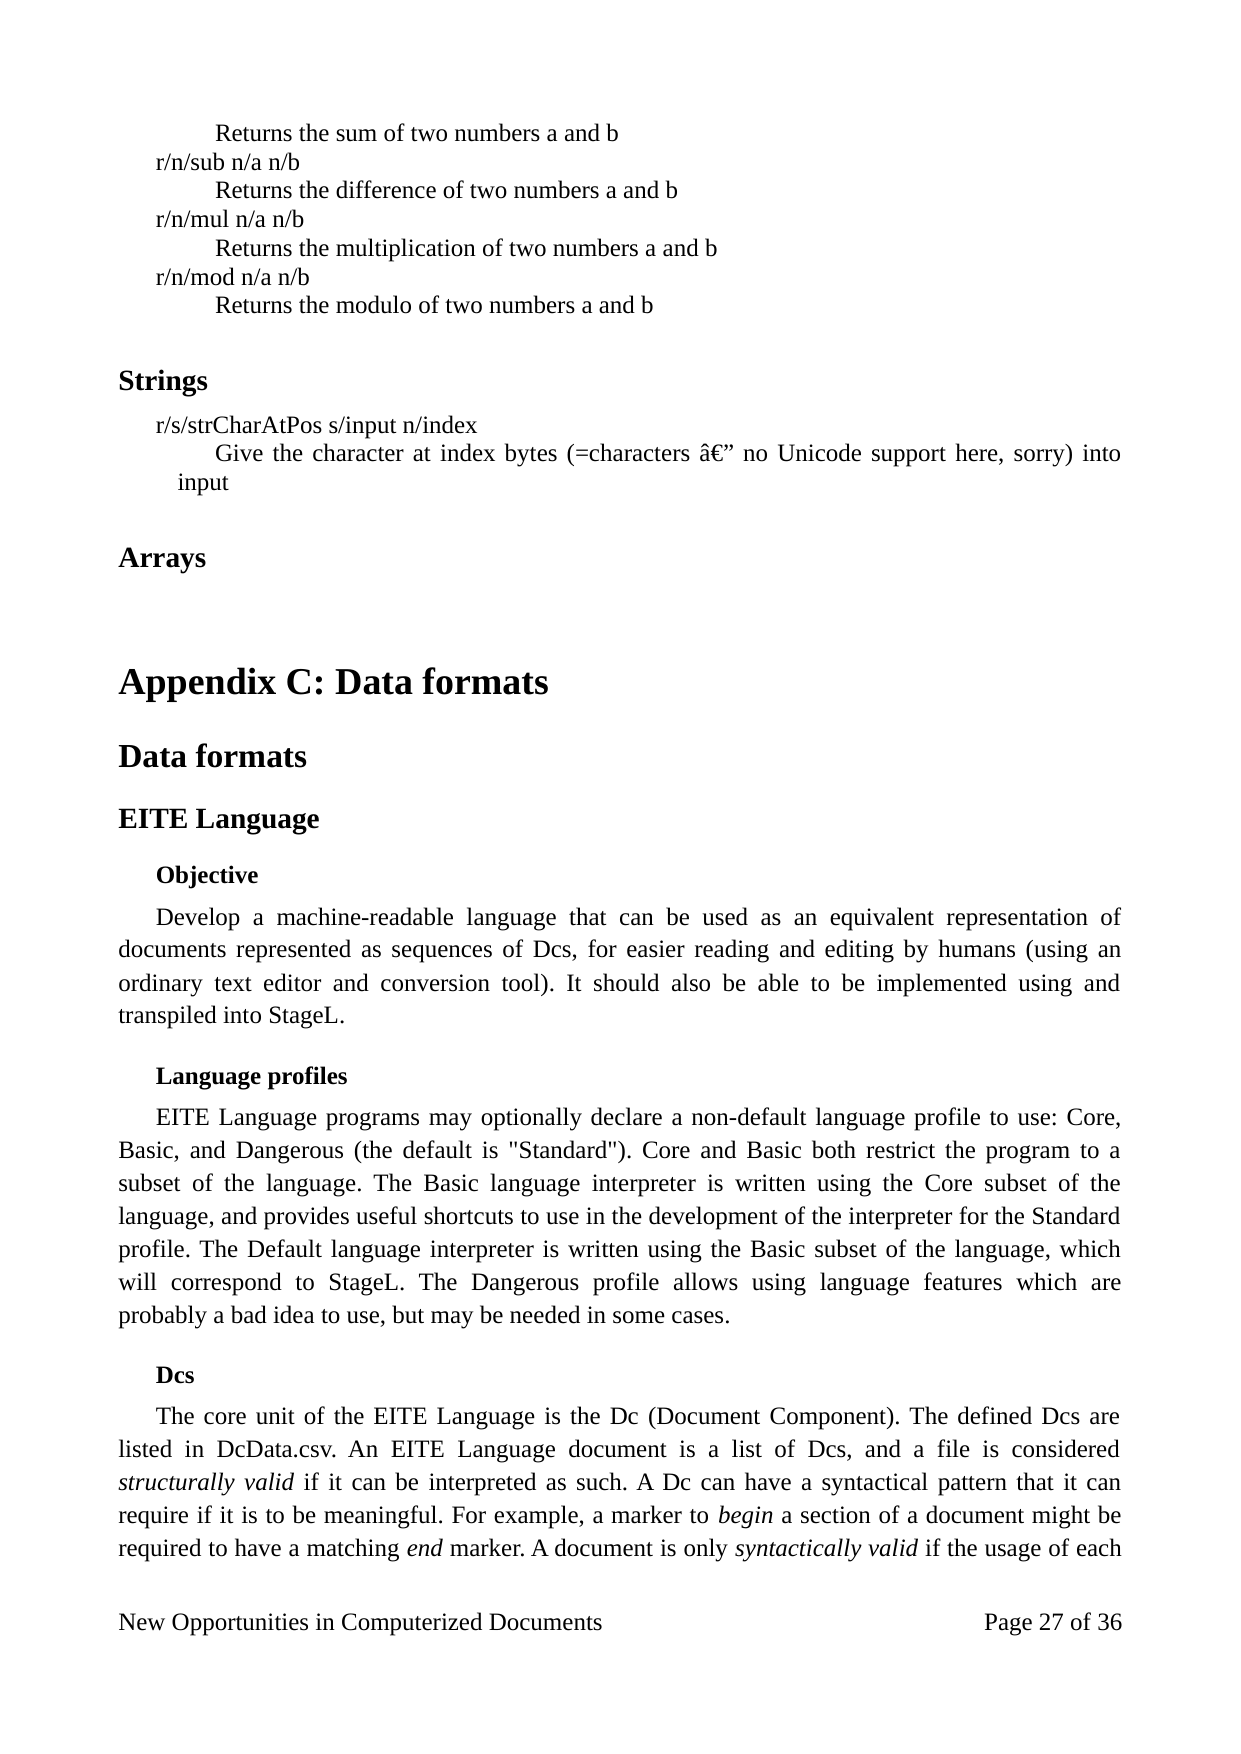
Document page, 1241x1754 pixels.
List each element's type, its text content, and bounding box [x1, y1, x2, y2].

subtitle Language profiles [118, 1061, 1122, 1089]
subtitle r/n/mod n/a n/b [118, 262, 1122, 291]
subtitle Strings [118, 363, 1122, 397]
text Develop a machine-readable language that can be used as an equivalent representation of documents represented as sequences of Dcs, for easier reading and editing by humans (using an ordinary text editor and conversion tool). It should also be able to be implemented using and transpiled into StageL. [118, 902, 1122, 1029]
text The core unit of the EITE Language is the Dc (Document Component). The defined Dcs are listed in DcData.csv. An EITE Language document is a list of Dcs, and a file is considered structurally valid if it can be interpreted as such. A Dc can have a syntactical pattern that it can require if it is to be meaningful. For example, a marker to begin a section of a document might be required to have a matching end marker. A document is only syntactically valid if the usage of each [118, 1401, 1122, 1562]
subtitle EITE Language [118, 802, 1122, 835]
subtitle Appendix C: Data formats [118, 659, 1122, 702]
list Returns the difference of two numbers a and b [177, 176, 1122, 204]
list Returns the multiplication of two numbers a and b [177, 233, 1122, 262]
subtitle r/s/strCharAtPos s/input n/index [118, 410, 1122, 438]
list Returns the modulo of two numbers a and b [177, 291, 1122, 319]
text EITE Language programs may optionally declare a non-default language profile to use: Core, Basic, and Dangerous (the default is "Standard"). Core and Basic both restrict the program to a subset of the language. The Basic language interpreter is written using the Core subset of the language, and provides useful shortcuts to use in the development of the interpreter for the Standard profile. The Default language interpreter is written using the Basic subset of the language, which will correspond to StageL. The Dangerous profile allows using language features which are probably a bad idea to use, but may be needed in some cases. [118, 1102, 1122, 1329]
subtitle r/n/sub n/a n/b [118, 147, 1122, 176]
subtitle r/n/mul n/a n/b [118, 204, 1122, 233]
subtitle Data formats [118, 736, 1122, 774]
subtitle Objective [118, 860, 1122, 889]
subtitle Dcs [118, 1360, 1122, 1389]
list Returns the sum of two numbers a and b [177, 118, 1122, 147]
list Give the character at index bytes (=characters â€” no Unicode support here, sorry) into input [177, 438, 1122, 496]
subtitle Arrays [118, 540, 1122, 574]
